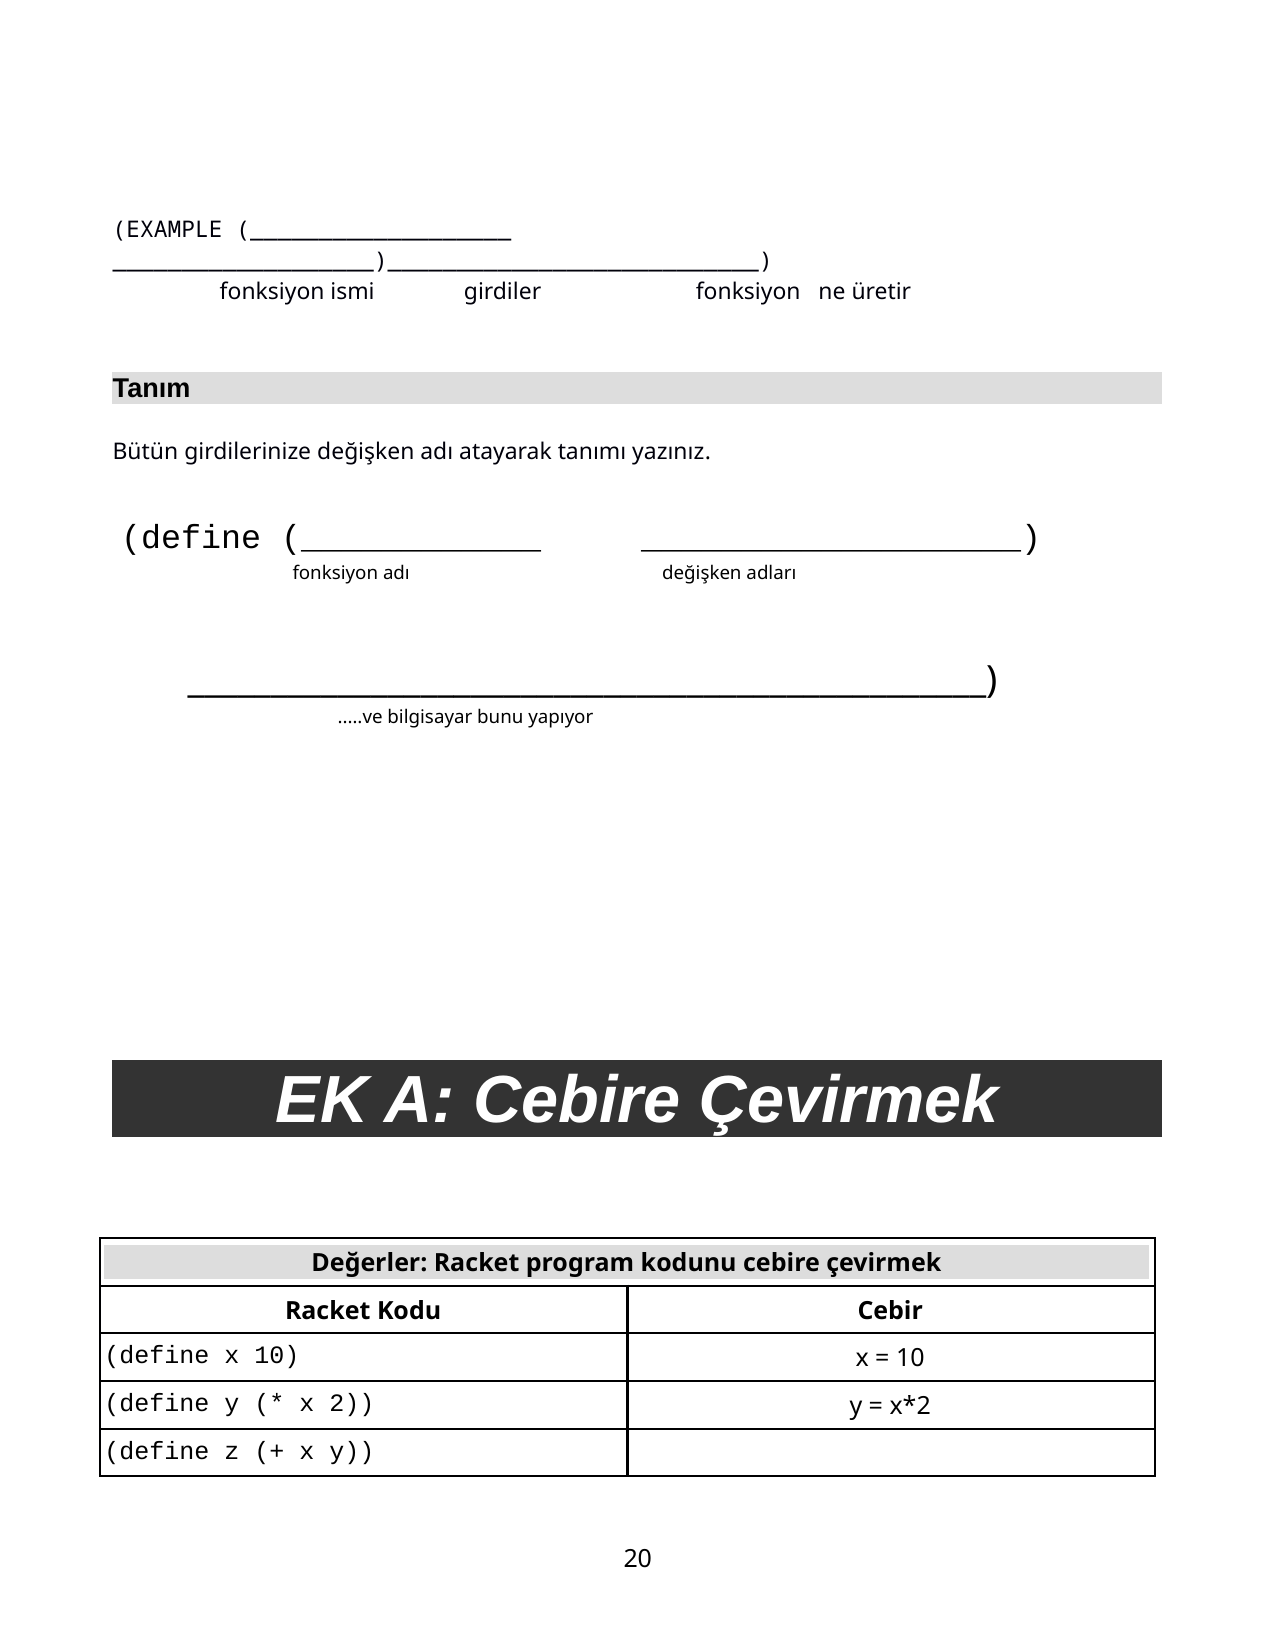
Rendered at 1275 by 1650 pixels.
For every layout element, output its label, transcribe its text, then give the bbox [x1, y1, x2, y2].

text ________________________________________________) [112, 653, 1162, 704]
table_cell Cebir [629, 1287, 1154, 1332]
text ..…ve bilgisayar bunu yapıyor [112, 704, 1162, 729]
table_cell [629, 1430, 1154, 1475]
table_cell (define z (+ x y)) [101, 1430, 626, 1475]
text (define (____________ ___________________) [121, 521, 1162, 559]
text (EXAMPLE (___________________ ___________________)___________________________) [112, 212, 1162, 275]
table_cell y = x*2 [629, 1382, 1154, 1427]
table_cell Racket Kodu [101, 1287, 626, 1332]
table_cell (define y (* x 2)) [101, 1382, 626, 1427]
table_header Değerler: Racket program kodunu cebire çevirmek [101, 1239, 1154, 1284]
subtitle EK A: Cebire Çevirmek [112, 1060, 1162, 1137]
table_cell x = 10 [629, 1334, 1154, 1380]
text fonksiyon ismi girdiler fonksiyon ne üretir [112, 275, 1162, 306]
table_cell (define x 10) [101, 1334, 626, 1380]
list Bütün girdilerinize değişken adı atayarak tanımı yazınız. [112, 435, 1162, 466]
text fonksiyon adı değişken adları [112, 559, 1162, 584]
subtitle Tanım [112, 372, 1162, 404]
